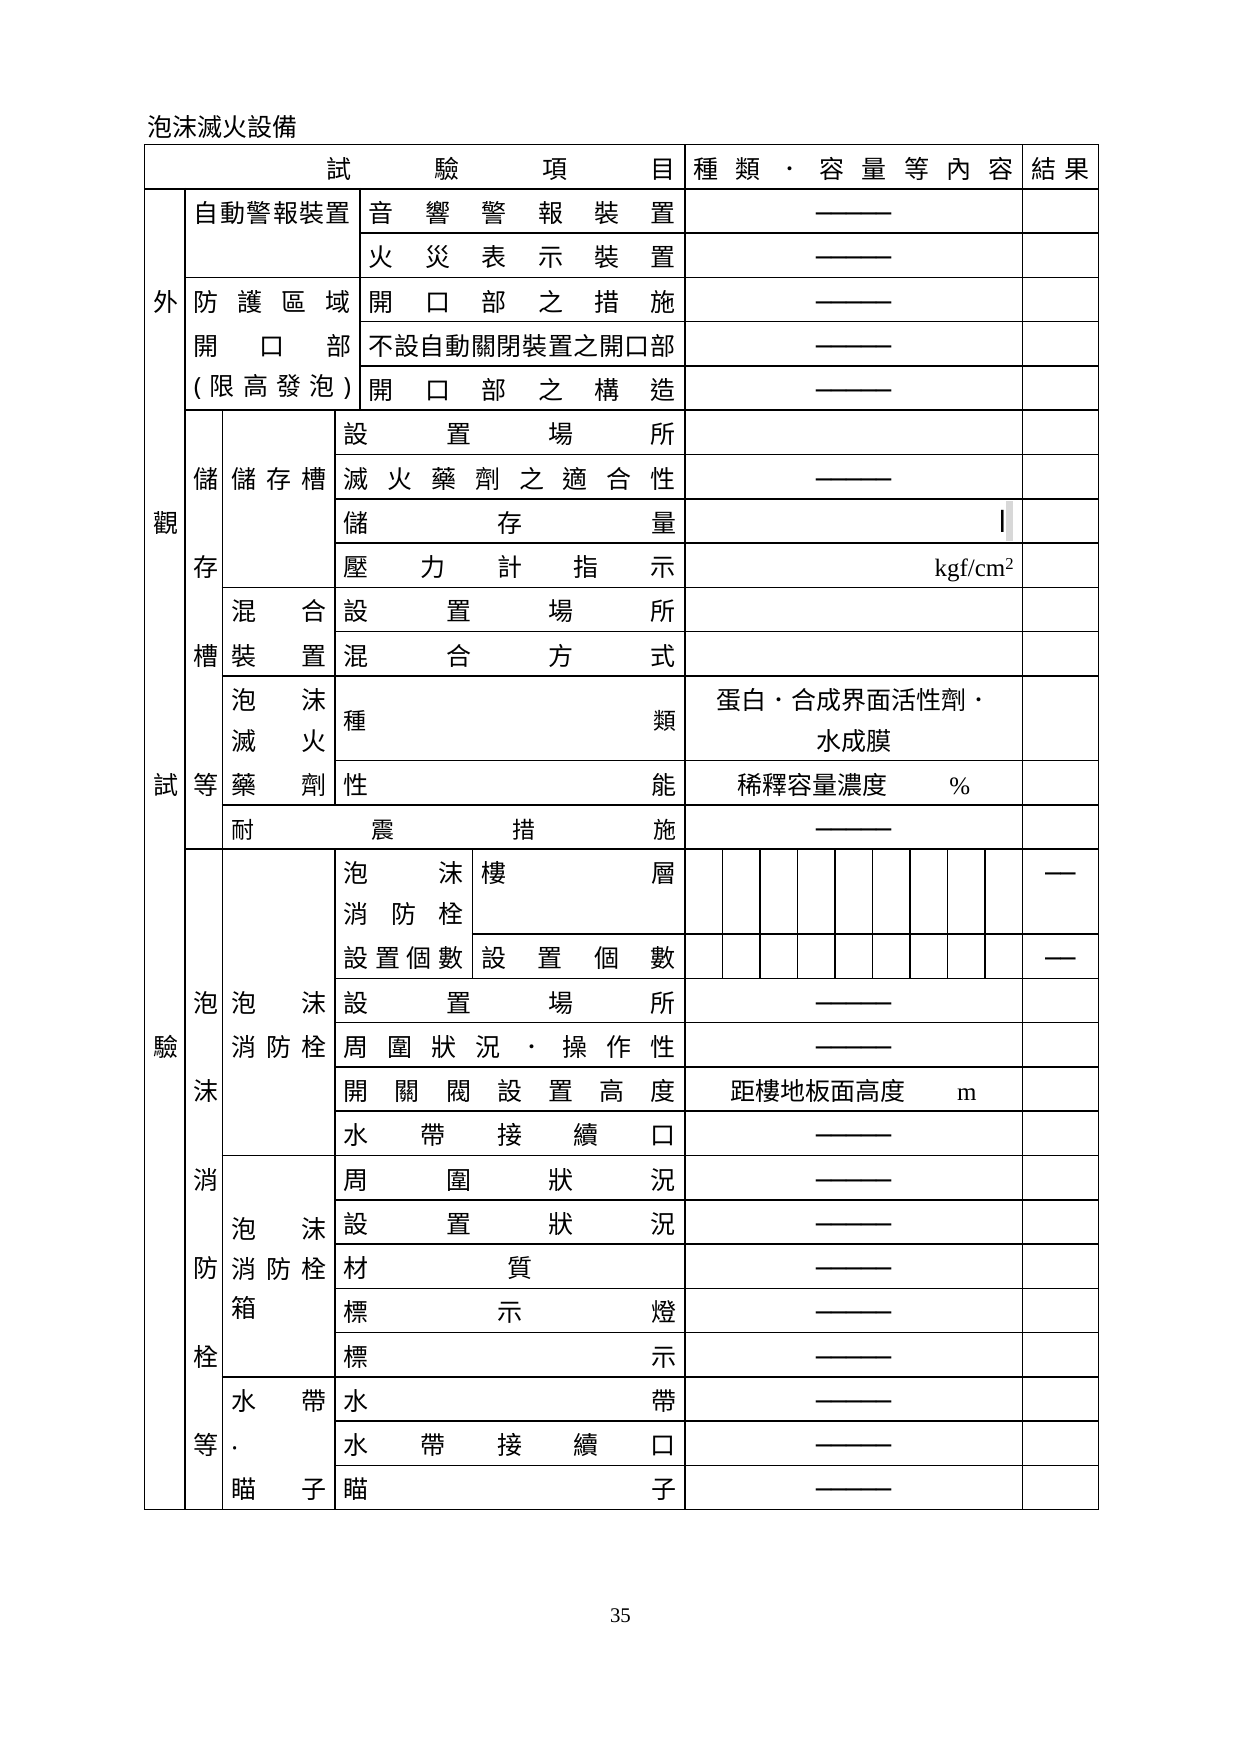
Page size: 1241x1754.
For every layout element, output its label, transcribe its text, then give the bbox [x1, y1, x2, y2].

table_cell [798, 850, 834, 933]
table_cell [145, 1066, 184, 1110]
table_cell [186, 411, 222, 453]
table_cell [1023, 455, 1098, 498]
table_cell 混合方式 [336, 632, 684, 675]
table_cell 儲存量 [336, 500, 684, 542]
table_cell [145, 542, 184, 586]
table_cell [186, 675, 222, 760]
table_cell [223, 542, 334, 586]
table_cell [223, 1110, 334, 1154]
table_cell [145, 804, 184, 848]
table_cell 種類 [336, 677, 684, 760]
table_cell 水帶接續口 [336, 1112, 684, 1154]
table_cell [223, 933, 334, 977]
table_cell 自動警報裝置 [186, 190, 359, 232]
text 泡沫滅火設備 [148, 108, 1092, 144]
table_cell [1023, 1289, 1098, 1332]
table_cell [1023, 588, 1098, 631]
table_cell [186, 1110, 222, 1154]
table_cell 水帶 [223, 1378, 334, 1420]
table_cell ── [1023, 935, 1098, 977]
table_cell 防 [186, 1243, 222, 1287]
table_cell [145, 1332, 184, 1376]
table_cell [1023, 761, 1098, 804]
table_cell [1023, 979, 1098, 1022]
table_cell [1023, 190, 1098, 232]
table_cell ───── [686, 1245, 1022, 1287]
table_cell [145, 365, 184, 409]
table_cell ───── [686, 1112, 1022, 1154]
table_cell 儲 [186, 454, 222, 498]
table_cell 外 [145, 276, 184, 321]
table_cell [186, 498, 222, 542]
table_cell [186, 1199, 222, 1243]
table_cell [1023, 632, 1098, 675]
table_cell [1023, 234, 1098, 276]
table_cell ───── [686, 190, 1022, 232]
table_cell 設置個數 [473, 935, 684, 977]
table_cell ───── [686, 1466, 1022, 1509]
table_cell 試 [145, 760, 184, 804]
table_cell 泡沫 消防栓箱 [223, 1156, 334, 1376]
table_cell [145, 1155, 184, 1199]
table_cell 設置狀況 [336, 1201, 684, 1243]
table_cell 泡沫 消防栓 [336, 850, 472, 933]
table_cell 周圍狀況．操作性 [336, 1023, 684, 1066]
table_header 試驗項目 [145, 145, 684, 188]
table_cell 設置場所 [336, 979, 684, 1022]
table_header 種類．容量等內容 [686, 145, 1022, 188]
table_cell 沫 [186, 1066, 222, 1110]
table_cell 儲存槽 [223, 454, 334, 498]
table_cell [145, 631, 184, 675]
table_cell 性能 [336, 761, 684, 804]
table_cell [145, 1465, 184, 1509]
table_cell [145, 1376, 184, 1420]
table_cell ───── [686, 367, 1022, 409]
table_cell [145, 321, 184, 365]
table_cell [145, 1199, 184, 1243]
table_cell [1023, 544, 1098, 586]
table_cell [145, 675, 184, 760]
table_cell [948, 850, 984, 933]
table_cell 樓層 [473, 850, 684, 933]
table_cell [986, 850, 1022, 933]
table_cell [145, 1420, 184, 1464]
table_cell ───── [686, 278, 1022, 321]
table_cell ───── [686, 455, 1022, 498]
table_cell 消防栓 [223, 1022, 334, 1066]
table_cell 開口部之措施 [361, 278, 684, 321]
table_cell ───── [686, 1333, 1022, 1376]
table_cell 設置場所 [336, 588, 684, 631]
table_cell [686, 850, 722, 933]
table_cell 距樓地板面高度 m [686, 1068, 1022, 1110]
table_cell [1023, 1333, 1098, 1376]
table_cell 開口部之構造 [361, 367, 684, 409]
table_cell [145, 454, 184, 498]
table_cell [186, 1376, 222, 1420]
table_cell 驗 [145, 1022, 184, 1066]
table_cell 栓 [186, 1332, 222, 1376]
table_cell 周圍狀況 [336, 1156, 684, 1199]
table_cell [686, 632, 1022, 675]
table_cell 裝置 [223, 631, 334, 675]
table_cell ───── [686, 1201, 1022, 1243]
table_cell [836, 850, 872, 933]
table_cell 音響警報裝置 [361, 190, 684, 232]
table_cell [186, 1288, 222, 1332]
table_cell 瞄子 [223, 1465, 334, 1509]
table_cell 防護區域 [186, 278, 359, 321]
table_cell [186, 1465, 222, 1509]
table_cell [723, 850, 759, 933]
table_cell [911, 850, 947, 933]
table_cell [186, 850, 222, 933]
table_cell [145, 1110, 184, 1154]
table_cell [1023, 1112, 1098, 1154]
table_cell [186, 586, 222, 631]
table_cell 藥劑 [223, 760, 334, 804]
table_cell l [686, 500, 1022, 542]
table_cell [686, 411, 1022, 453]
table_cell [686, 935, 722, 977]
table_cell [1023, 367, 1098, 409]
table_cell [911, 935, 947, 977]
table_cell [186, 1022, 222, 1066]
table_cell [186, 232, 359, 276]
table_cell 耐震措施 [223, 806, 684, 848]
table_cell [1023, 322, 1098, 365]
table_cell [1023, 1201, 1098, 1243]
table_cell ───── [686, 1422, 1022, 1464]
table_cell [223, 498, 334, 542]
table_cell 蛋白．合成界面活性劑． 水成膜 [686, 677, 1022, 760]
table_cell [986, 935, 1022, 977]
table_cell kgf/cm2 [686, 544, 1022, 586]
table_cell 稀釋容量濃度 % [686, 761, 1022, 804]
table_cell ───── [686, 322, 1022, 365]
table_cell 設置場所 [336, 411, 684, 453]
table_cell [223, 1066, 334, 1110]
table_cell 觀 [145, 498, 184, 542]
table_cell [798, 935, 834, 977]
table_cell [145, 933, 184, 977]
table_cell 水帶 [336, 1378, 684, 1420]
table_cell [723, 935, 759, 977]
table_header 結果 [1023, 145, 1098, 188]
table_cell ───── [686, 1289, 1022, 1332]
table_cell ───── [686, 1023, 1022, 1066]
table_cell ───── [686, 979, 1022, 1022]
table_cell 泡沫 滅火 [223, 677, 334, 760]
table_cell ‧ [223, 1420, 334, 1464]
table_cell ───── [686, 806, 1022, 848]
table_cell 開關閥設置高度 [336, 1068, 684, 1110]
table_cell 壓力計指示 [336, 544, 684, 586]
table_cell 泡 [186, 978, 222, 1022]
table_cell [948, 935, 984, 977]
table_cell [1023, 500, 1098, 542]
table_cell [1023, 806, 1098, 848]
table_cell 開口部 (限高發泡) [186, 321, 359, 409]
table_cell 消 [186, 1155, 222, 1199]
table_cell [1023, 411, 1098, 453]
table_cell [873, 935, 909, 977]
table_cell [145, 232, 184, 276]
table_cell 存 [186, 542, 222, 586]
table_cell ───── [686, 234, 1022, 276]
table_cell [761, 935, 797, 977]
table_cell 材質 [336, 1245, 684, 1287]
table_cell 設置個數 [336, 933, 472, 977]
table_cell [223, 411, 334, 453]
table_cell [1023, 278, 1098, 321]
table_cell [145, 848, 184, 933]
table_cell [145, 409, 184, 453]
table_cell ───── [686, 1378, 1022, 1420]
table_cell [873, 850, 909, 933]
table_cell [686, 588, 1022, 631]
table_cell 混合 [223, 588, 334, 631]
table_cell [1023, 1422, 1098, 1464]
table_cell [145, 978, 184, 1022]
table_cell 火災表示裝置 [361, 234, 684, 276]
table_cell 泡沫 [223, 978, 334, 1022]
table_cell [145, 1243, 184, 1287]
table_cell 水帶接續口 [336, 1422, 684, 1464]
table_cell [1023, 1023, 1098, 1066]
table_cell [223, 850, 334, 933]
table_cell 標示燈 [336, 1289, 684, 1332]
table_cell 等 [186, 1420, 222, 1464]
table_cell 標示 [336, 1333, 684, 1376]
table_cell [145, 1288, 184, 1332]
table_cell [1023, 1245, 1098, 1287]
table_cell 不設自動關閉裝置之開口部 [361, 322, 684, 365]
table_cell 等 [186, 760, 222, 804]
table_cell [836, 935, 872, 977]
table_cell [1023, 1466, 1098, 1509]
table_cell 瞄子 [336, 1466, 684, 1509]
table_cell ── [1023, 850, 1098, 933]
table_cell [186, 933, 222, 977]
table_cell [1023, 1068, 1098, 1110]
table_cell [1023, 1378, 1098, 1420]
table_cell [761, 850, 797, 933]
table_cell [145, 190, 184, 232]
table_cell [1023, 677, 1098, 760]
table_cell [1023, 1156, 1098, 1199]
table_cell [145, 586, 184, 631]
table_cell [186, 804, 222, 848]
table_cell ───── [686, 1156, 1022, 1199]
table_cell 滅火藥劑之適合性 [336, 455, 684, 498]
table_cell 槽 [186, 631, 222, 675]
